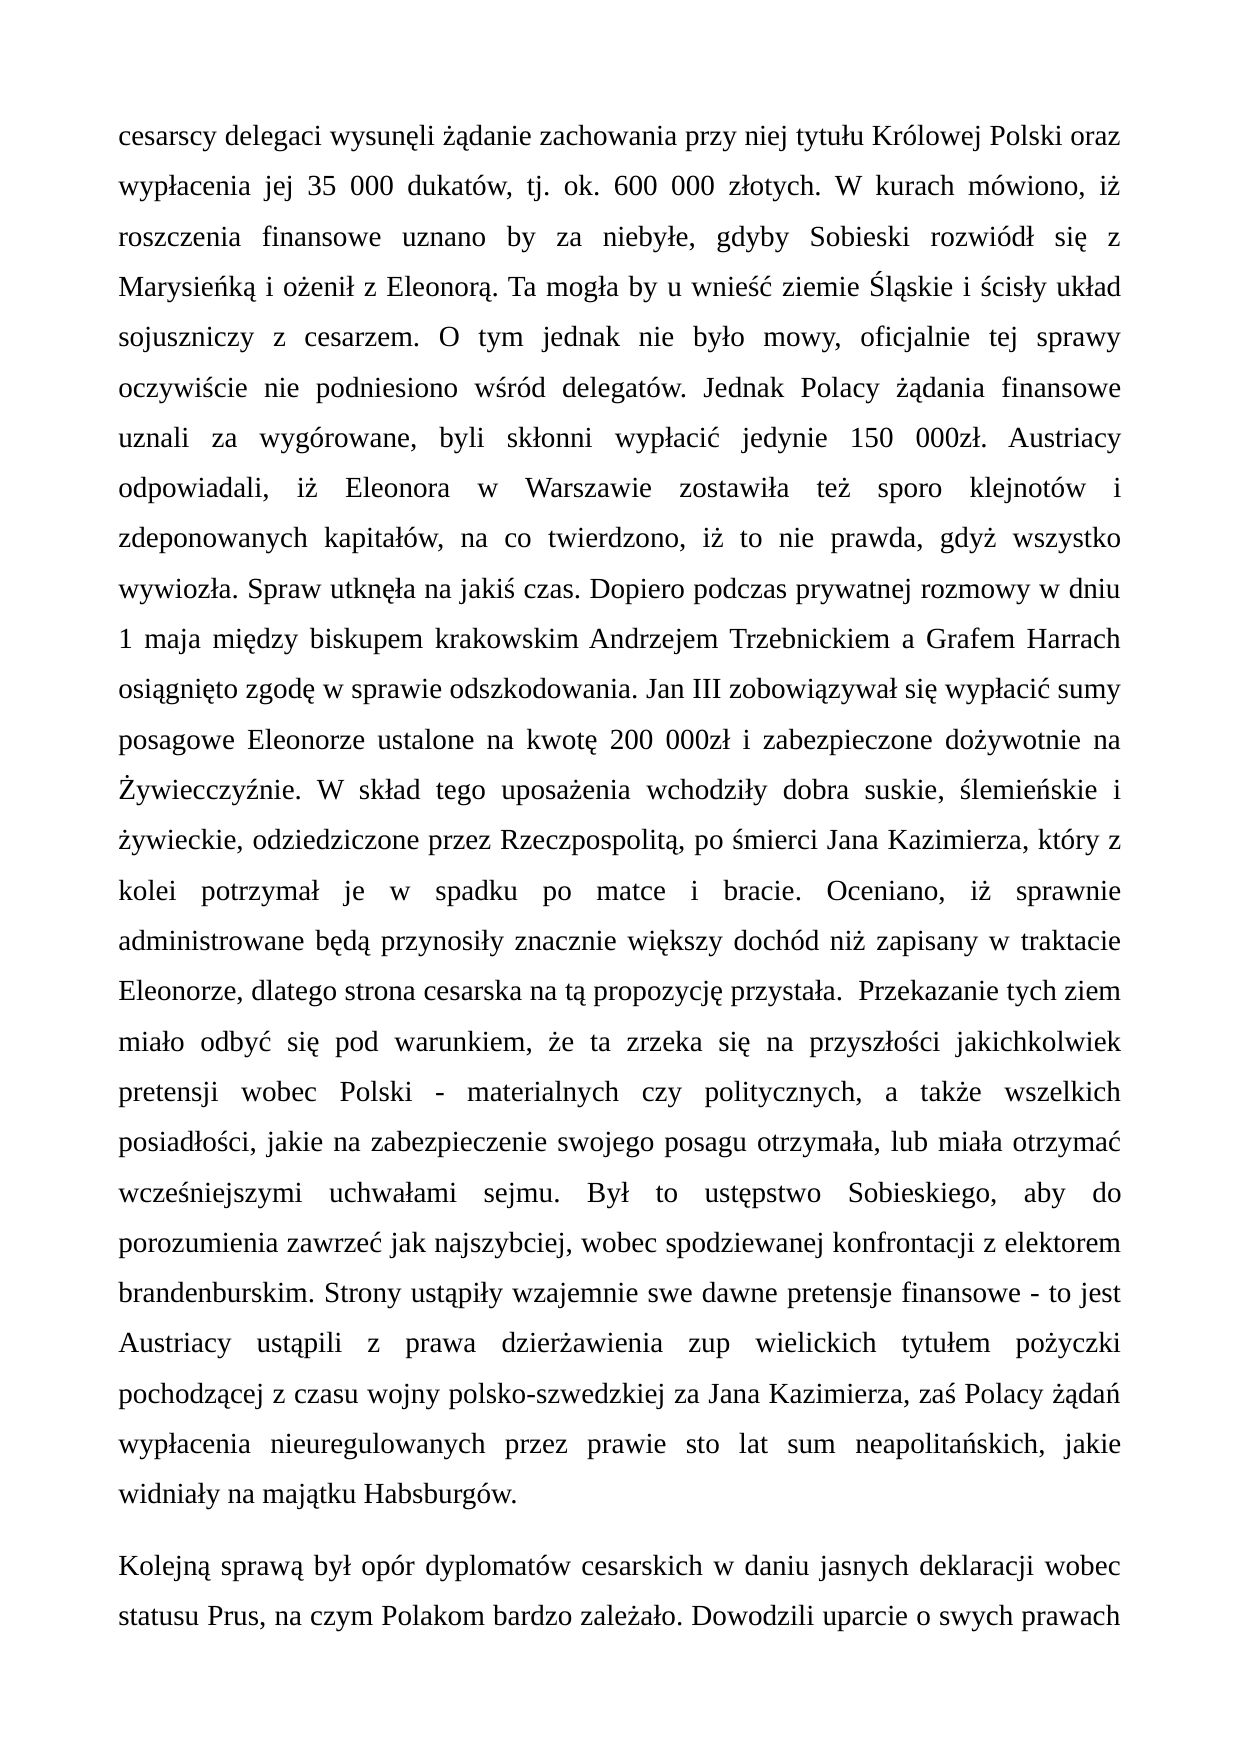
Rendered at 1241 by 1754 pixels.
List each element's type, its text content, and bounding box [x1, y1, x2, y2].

text Kolejną sprawą był opór dyplomatów cesarskich w daniu jasnych deklaracji wobec statusu Prus, na czym Polakom bardzo zależało. Dowodzili uparcie o swych prawach [118, 1548, 1122, 1632]
text cesarscy delegaci wysunęli żądanie zachowania przy niej tytułu Królowej Polski oraz wypłacenia jej 35 000 dukatów, tj. ok. 600 000 złotych. W kurach mówiono, iż roszczenia finansowe uznano by za niebyłe, gdyby Sobieski rozwiódł się z Marysieńką i ożenił z Eleonorą. Ta mogła by u wnieść ziemie Śląskie i ścisły układ sojuszniczy z cesarzem. O tym jednak nie było mowy, oficjalnie tej sprawy oczywiście nie podniesiono wśród delegatów. Jednak Polacy żądania finansowe uznali za wygórowane, byli skłonni wypłacić jedynie 150 000zł. Austriacy odpowiadali, iż Eleonora w Warszawie zostawiła też sporo klejnotów i zdeponowanych kapitałów, na co twierdzono, iż to nie prawda, gdyż wszystko wywiozła. Spraw utknęła na jakiś czas. Dopiero podczas prywatnej rozmowy w dniu 1 maja między biskupem krakowskim Andrzejem Trzebnickiem a Grafem Harrach osiągnięto zgodę w sprawie odszkodowania. Jan III zobowiązywał się wypłacić sumy posagowe Eleonorze ustalone na kwotę 200 000zł i zabezpieczone dożywotnie na Żywiecczyźnie. W skład tego uposażenia wchodziły dobra suskie, ślemieńskie i żywieckie, odziedziczone przez Rzeczpospolitą, po śmierci Jana Kazimierza, który z kolei potrzymał je w spadku po matce i bracie. Oceniano, iż sprawnie administrowane będą przynosiły znacznie większy dochód niż zapisany w traktacie Eleonorze, dlatego strona cesarska na tą propozycję przystała. Przekazanie tych ziem miało odbyć się pod warunkiem, że ta zrzeka się na przyszłości jakichkolwiek pretensji wobec Polski - materialnych czy politycznych, a także wszelkich posiadłości, jakie na zabezpieczenie swojego posagu otrzymała, lub miała otrzymać wcześniejszymi uchwałami sejmu. Był to ustępstwo Sobieskiego, aby do porozumienia zawrzeć jak najszybciej, wobec spodziewanej konfrontacji z elektorem brandenburskim. Strony ustąpiły wzajemnie swe dawne pretensje finansowe - to jest Austriacy ustąpili z prawa dzierżawienia zup wielickich tytułem pożyczki pochodzącej z czasu wojny polsko-szwedzkiej za Jana Kazimierza, zaś Polacy żądań wypłacenia nieuregulowanych przez prawie sto lat sum neapolitańskich, jakie widniały na majątku Habsburgów. [118, 118, 1122, 1510]
